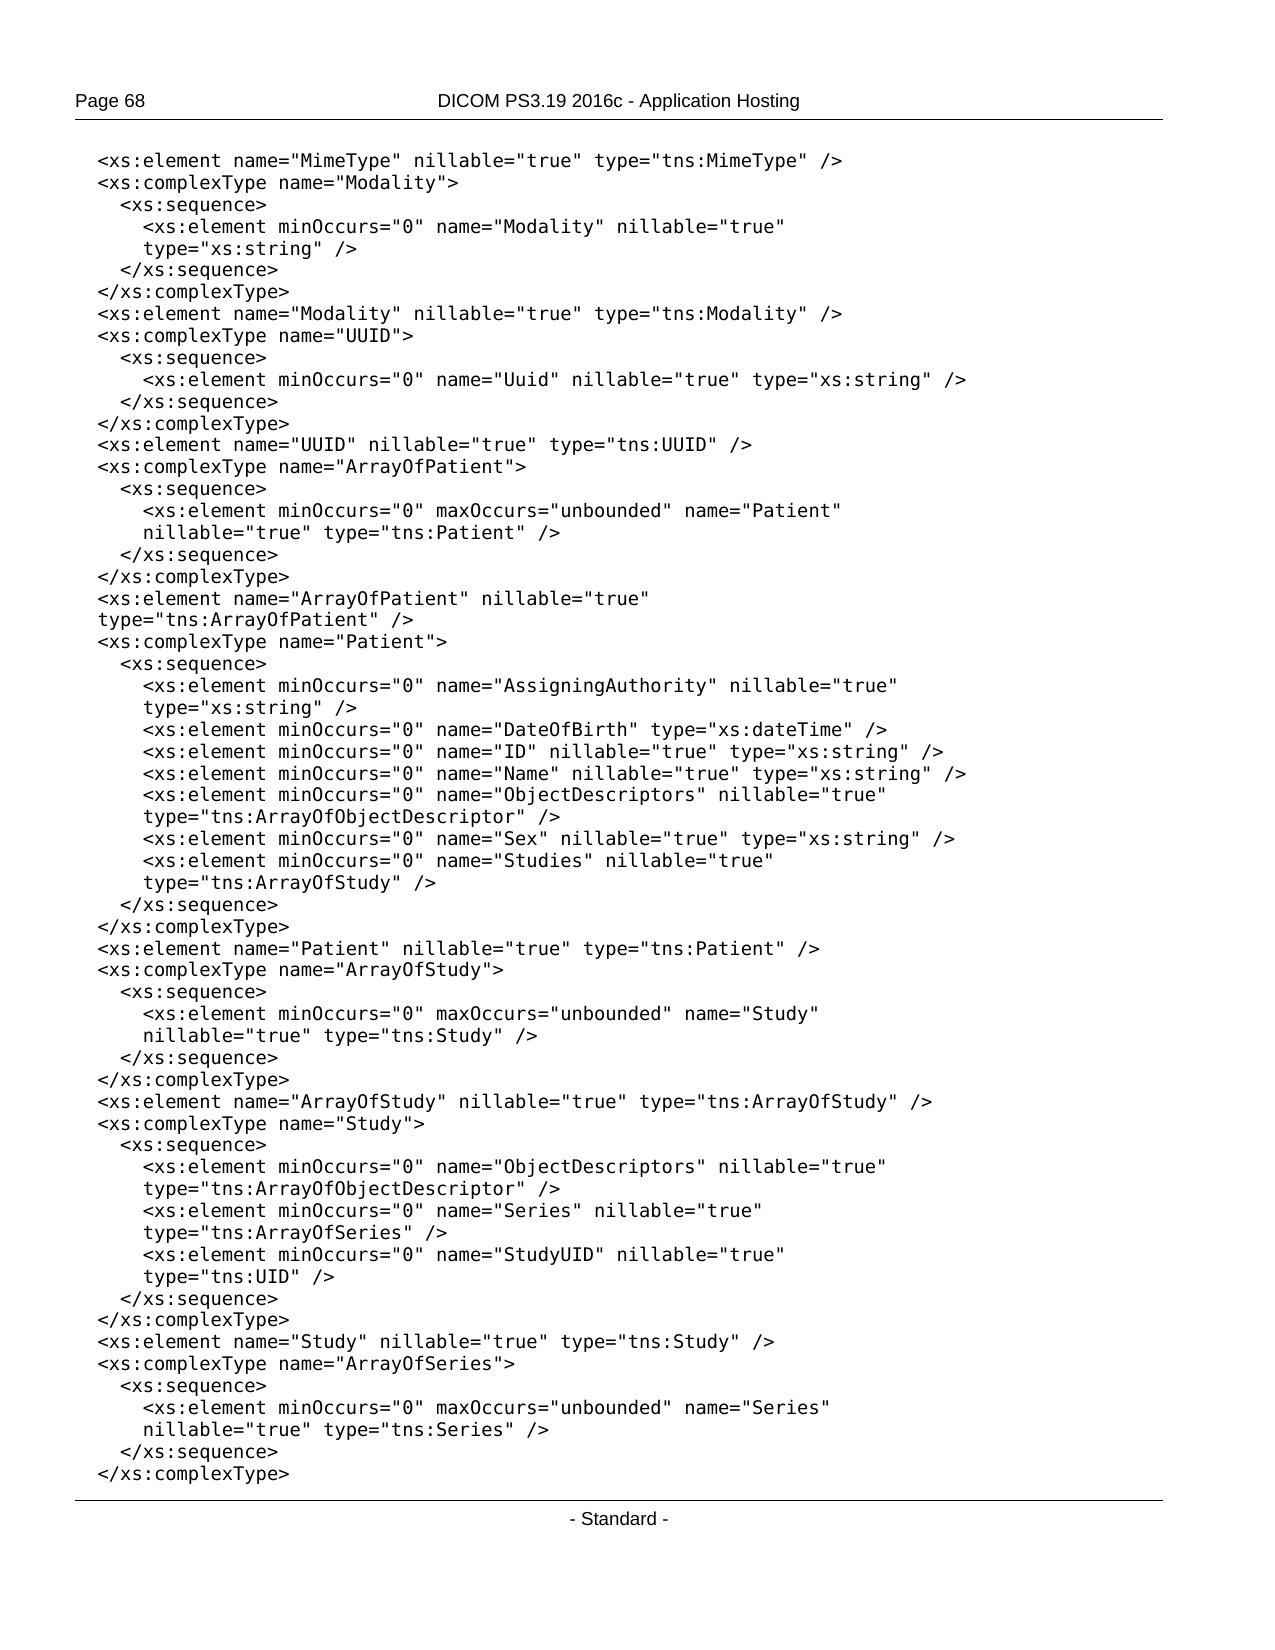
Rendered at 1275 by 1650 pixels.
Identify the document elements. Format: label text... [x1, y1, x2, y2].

text <xs:element name="MimeType" nillable="true" type="tns:MimeType" /> <xs:complexType name="Modality"> <xs:sequence> <xs:element minOccurs="0" name="Modality" nillable="true" type="xs:string" /> </xs:sequence> </xs:complexType> <xs:element name="Modality" nillable="true" type="tns:Modality" /> <xs:complexType name="UUID"> <xs:sequence> <xs:element minOccurs="0" name="Uuid" nillable="true" type="xs:string" /> </xs:sequence> </xs:complexType> <xs:element name="UUID" nillable="true" type="tns:UUID" /> <xs:complexType name="ArrayOfPatient"> <xs:sequence> <xs:element minOccurs="0" maxOccurs="unbounded" name="Patient" nillable="true" type="tns:Patient" /> </xs:sequence> </xs:complexType> <xs:element name="ArrayOfPatient" nillable="true" type="tns:ArrayOfPatient" /> <xs:complexType name="Patient"> <xs:sequence> <xs:element minOccurs="0" name="AssigningAuthority" nillable="true" type="xs:string" /> <xs:element minOccurs="0" name="DateOfBirth" type="xs:dateTime" /> <xs:element minOccurs="0" name="ID" nillable="true" type="xs:string" /> <xs:element minOccurs="0" name="Name" nillable="true" type="xs:string" /> <xs:element minOccurs="0" name="ObjectDescriptors" nillable="true" type="tns:ArrayOfObjectDescriptor" /> <xs:element minOccurs="0" name="Sex" nillable="true" type="xs:string" /> <xs:element minOccurs="0" name="Studies" nillable="true" type="tns:ArrayOfStudy" /> </xs:sequence> </xs:complexType> <xs:element name="Patient" nillable="true" type="tns:Patient" /> <xs:complexType name="ArrayOfStudy"> <xs:sequence> <xs:element minOccurs="0" maxOccurs="unbounded" name="Study" nillable="true" type="tns:Study" /> </xs:sequence> </xs:complexType> <xs:element name="ArrayOfStudy" nillable="true" type="tns:ArrayOfStudy" /> <xs:complexType name="Study"> <xs:sequence> <xs:element minOccurs="0" name="ObjectDescriptors" nillable="true" type="tns:ArrayOfObjectDescriptor" /> <xs:element minOccurs="0" name="Series" nillable="true" type="tns:ArrayOfSeries" /> <xs:element minOccurs="0" name="StudyUID" nillable="true" type="tns:UID" /> </xs:sequence> </xs:complexType> <xs:element name="Study" nillable="true" type="tns:Study" /> <xs:complexType name="ArrayOfSeries"> <xs:sequence> <xs:element minOccurs="0" maxOccurs="unbounded" name="Series" nillable="true" type="tns:Series" /> </xs:sequence> </xs:complexType> [75, 150, 1162, 1484]
